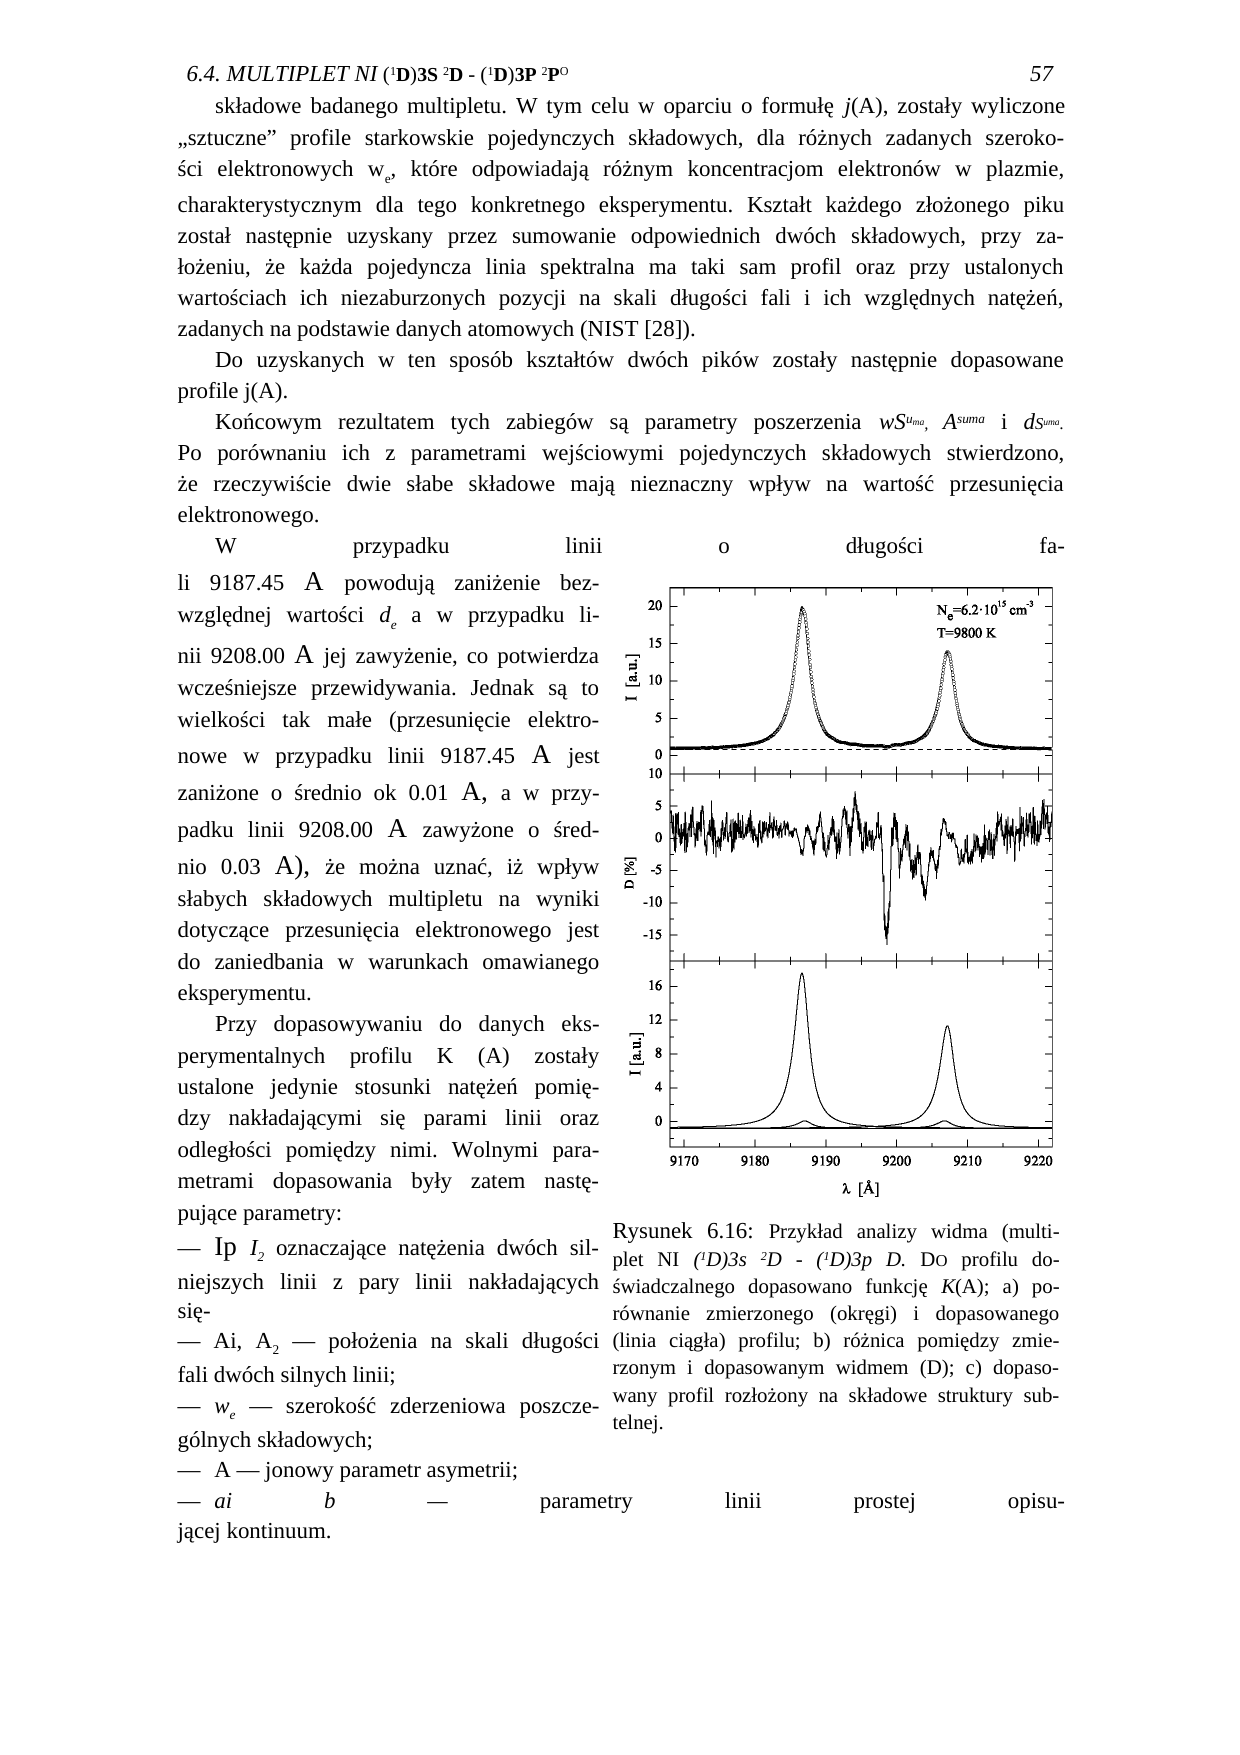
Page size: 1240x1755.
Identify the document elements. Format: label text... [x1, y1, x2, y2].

text Do uzyskanych w ten sposób kształtów dwóch pików zostały następnie dopasowane profile j(A). [177, 346, 1065, 403]
text Przy dopasowywaniu do danych eks- perymentalnych profilu K (A) zostały ustalone jedynie stosunki natężeń pomię- dzy nakładającymi się parami linii oraz odległości pomiędzy nimi. Wolnymi para- metrami dopasowania były zatem nastę- pujące parametry: [177, 1010, 1065, 1225]
text składowe badanego multipletu. W tym celu w oparciu o formułę j(A), zostały wyliczone „sztuczne” profile starkowskie pojedynczych składowych, dla różnych zadanych szeroko- ści elektronowych we, które odpowiadają różnym koncentracjom elektronów w plazmie, charakterystycznym dla tego konkretnego eksperymentu. Kształt każdego złożonego piku został następnie uzyskany przez sumowanie odpowiednich dwóch składowych, przy za- łożeniu, że każda pojedyncza linia spektralna ma taki sam profil oraz przy ustalonych wartościach ich niezaburzonych pozycji na skali długości fali i ich względnych natężeń, zadanych na podstawie danych atomowych (NIST [28]). [177, 92, 1065, 341]
list A — jonowy parametr asymetrii; [177, 1457, 1065, 1483]
text — Ai, A2 — położenia na skali długości fali dwóch silnych linii; [177, 1327, 612, 1388]
picture [613, 587, 1053, 1212]
text W przypadku linii o długości fa- li 9187.45 A powodują zaniżenie bez- względnej wartości de a w przypadku li- nii 9208.00 A jej zawyżenie, co potwierdza wcześniejsze przewidywania. Jednak są to wielkości tak małe (przesunięcie elektro- nowe w przypadku linii 9187.45 A jest zaniżone o średnio ok 0.01 A, a w przy- padku linii 9208.00 A zawyżone o śred- nio 0.03 A), że można uznać, iż wpływ słabych składowych multipletu na wyniki dotyczące przesunięcia elektronowego jest do zaniedbania w warunkach omawianego eksperymentu. [177, 532, 1065, 1005]
list Ip I2 oznaczające natężenia dwóch sil- niejszych linii z pary linii nakładających się- [177, 1230, 612, 1324]
list we — szerokość zderzeniowa poszcze- gólnych składowych; [177, 1392, 1065, 1453]
list Rysunek 6.16: Przykład analizy widma (multi- plet NI (1D)3s 2D - (1D)3p D. Do profilu do- świadczalnego dopasowano funkcję K(A); a) po- równanie zmierzonego (okręgi) i dopasowanego (linia ciągła) profilu; b) różnica pomiędzy zmie- rzonym i dopasowanym widmem (D); c) dopaso- wany profil rozłożony na składowe struktury sub- telnej. [612, 1217, 1060, 1434]
list ai b — parametry linii prostej opisu- jącej kontinuum. [177, 1487, 1065, 1543]
text Końcowym rezultatem tych zabiegów są parametry poszerzenia wSuma, Asuma i dSuma. Po porównaniu ich z parametrami wejściowymi pojedynczych składowych stwierdzono, że rzeczywiście dwie słabe składowe mają nieznaczny wpływ na wartość przesunięcia elektronowego. [177, 408, 1065, 528]
